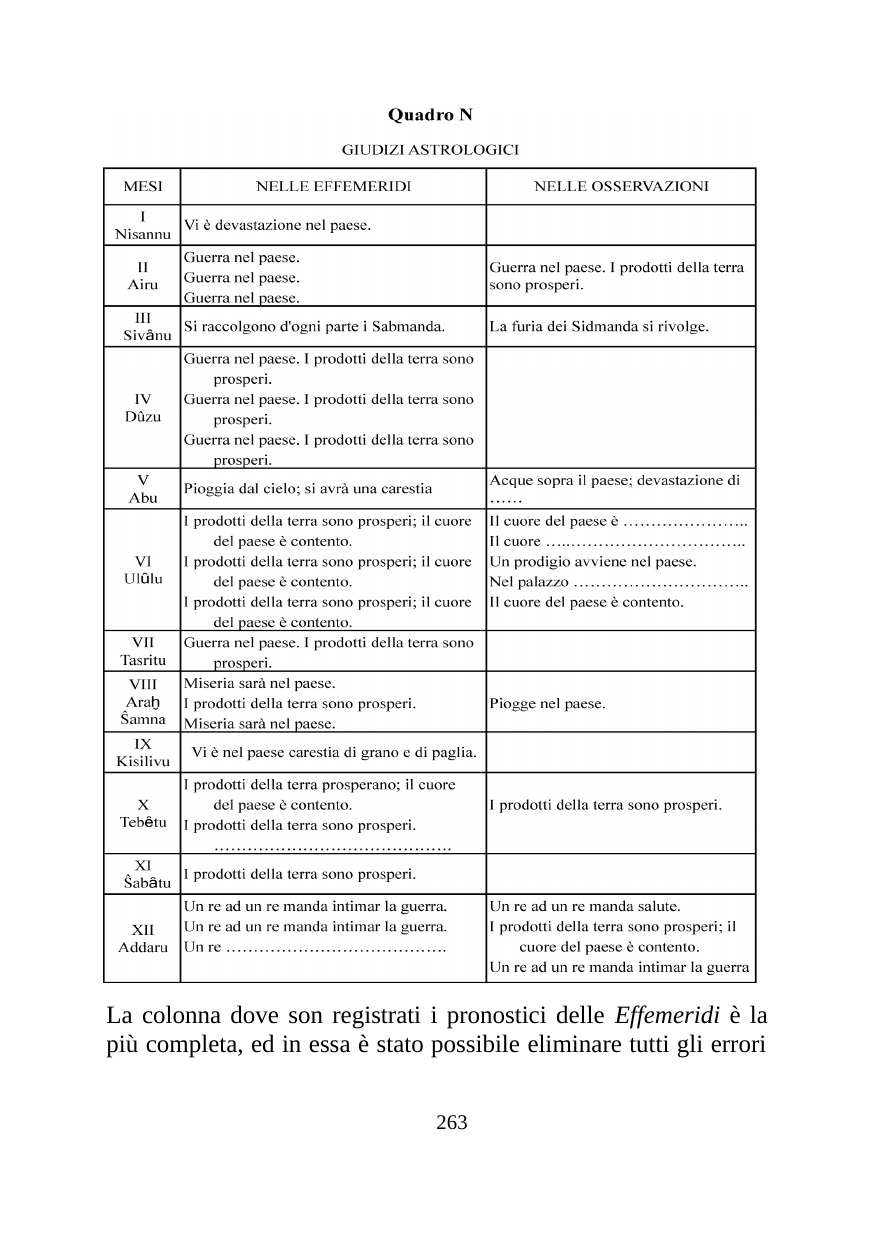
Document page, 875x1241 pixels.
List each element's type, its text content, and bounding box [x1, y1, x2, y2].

text La colonna dove son registrati i pronostici delle Effemeridi è la più completa, ed in essa è stato possibile eliminare tutti gli errori [106, 1001, 768, 1058]
picture [103, 106, 761, 983]
